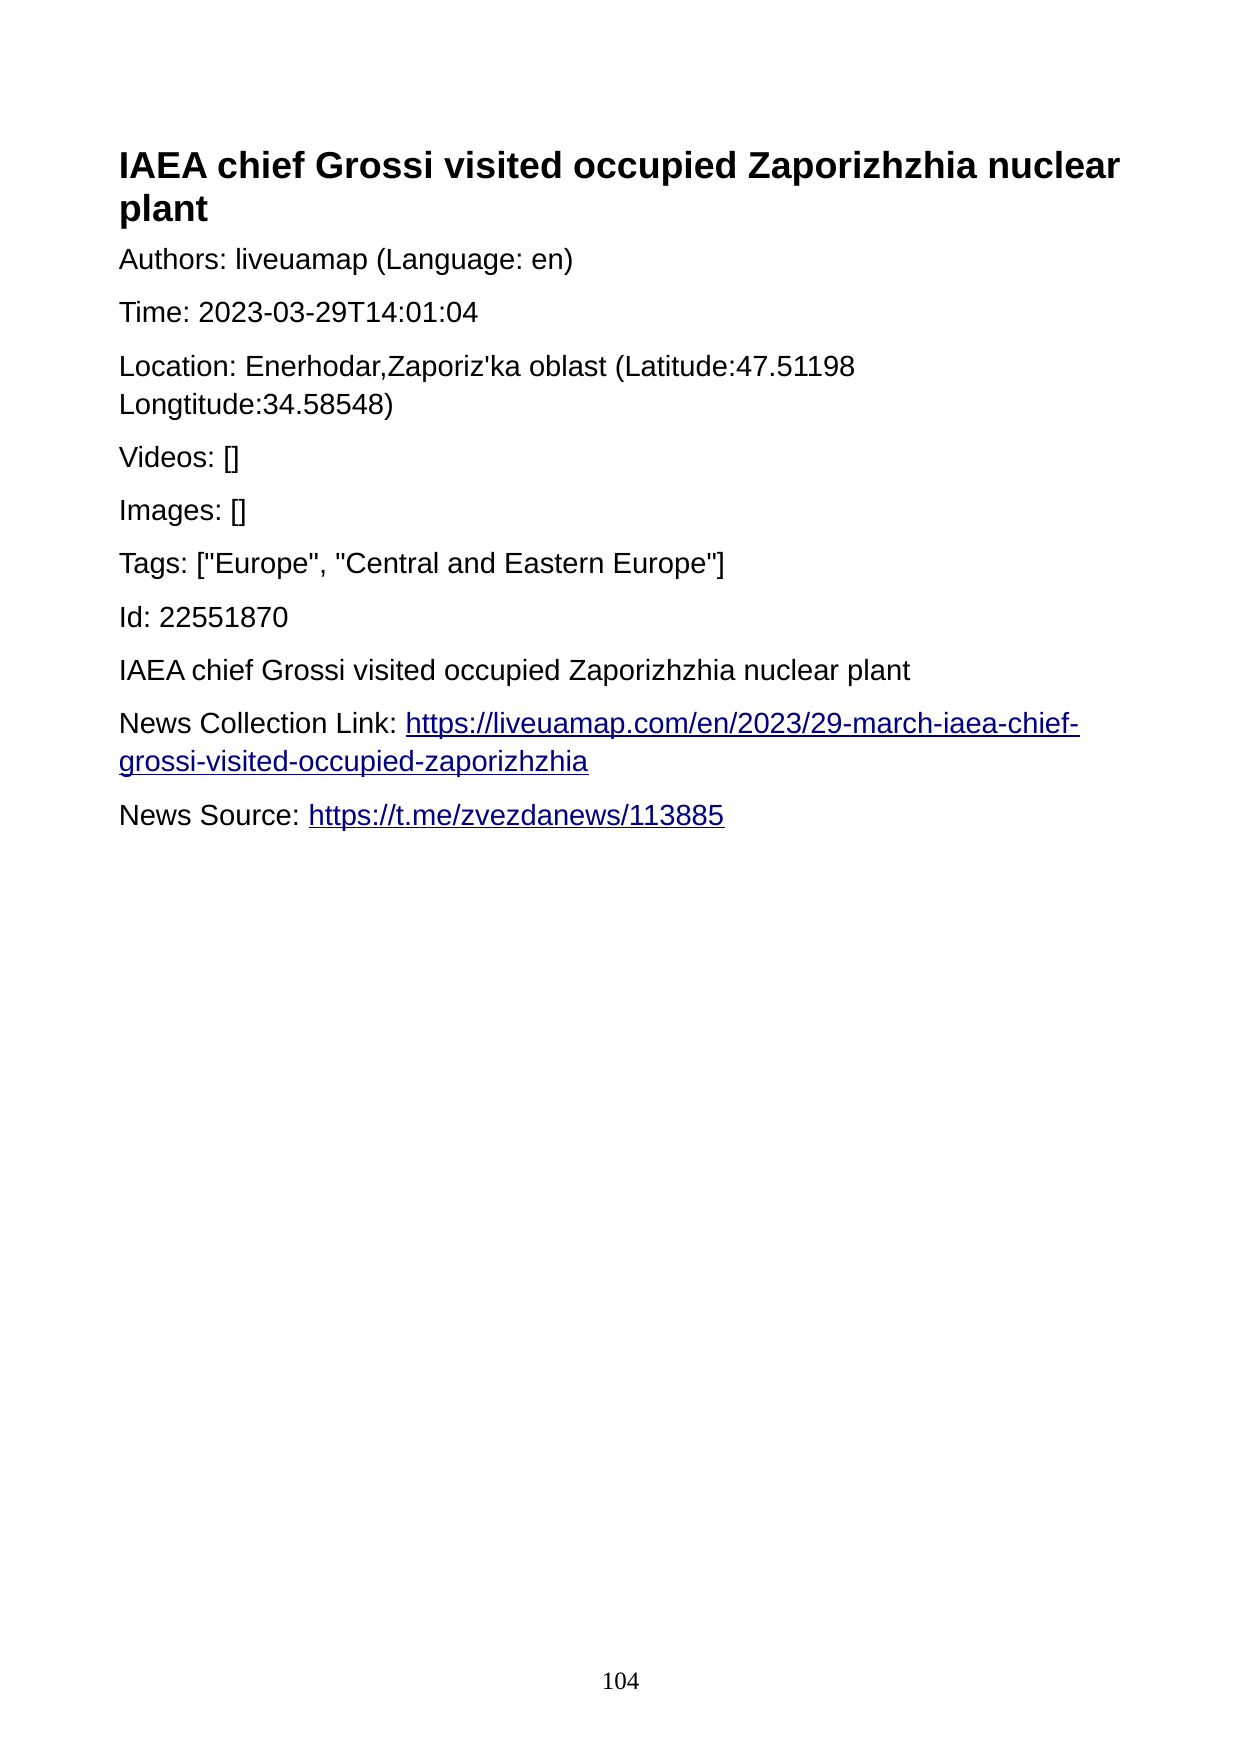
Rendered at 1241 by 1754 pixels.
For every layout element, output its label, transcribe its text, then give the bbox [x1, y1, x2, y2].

text News Source: https://t.me/zvezdanews/113885 [118, 797, 1122, 831]
text Tags: ["Europe", "Central and Eastern Europe"] [118, 546, 1122, 580]
text IAEA chief Grossi visited occupied Zaporizhzhia nuclear plant [118, 653, 1122, 686]
text Location: Enerhodar,Zaporiz'ka oblast (Latitude:47.51198 Longtitude:34.58548) [118, 348, 1122, 421]
text News Collection Link: https://liveuamap.com/en/2023/29-march-iaea-chief-grossi-visited-occupied-zaporizhzhia [118, 706, 1122, 778]
text Id: 22551870 [118, 599, 1122, 633]
text Time: 2023-03-29T14:01:04 [118, 295, 1122, 329]
text Authors: liveuamap (Language: en) [118, 242, 1122, 276]
subtitle IAEA chief Grossi visited occupied Zaporizhzhia nuclear plant [118, 143, 1122, 230]
text Videos: [] [118, 440, 1122, 474]
text Images: [] [118, 493, 1122, 527]
